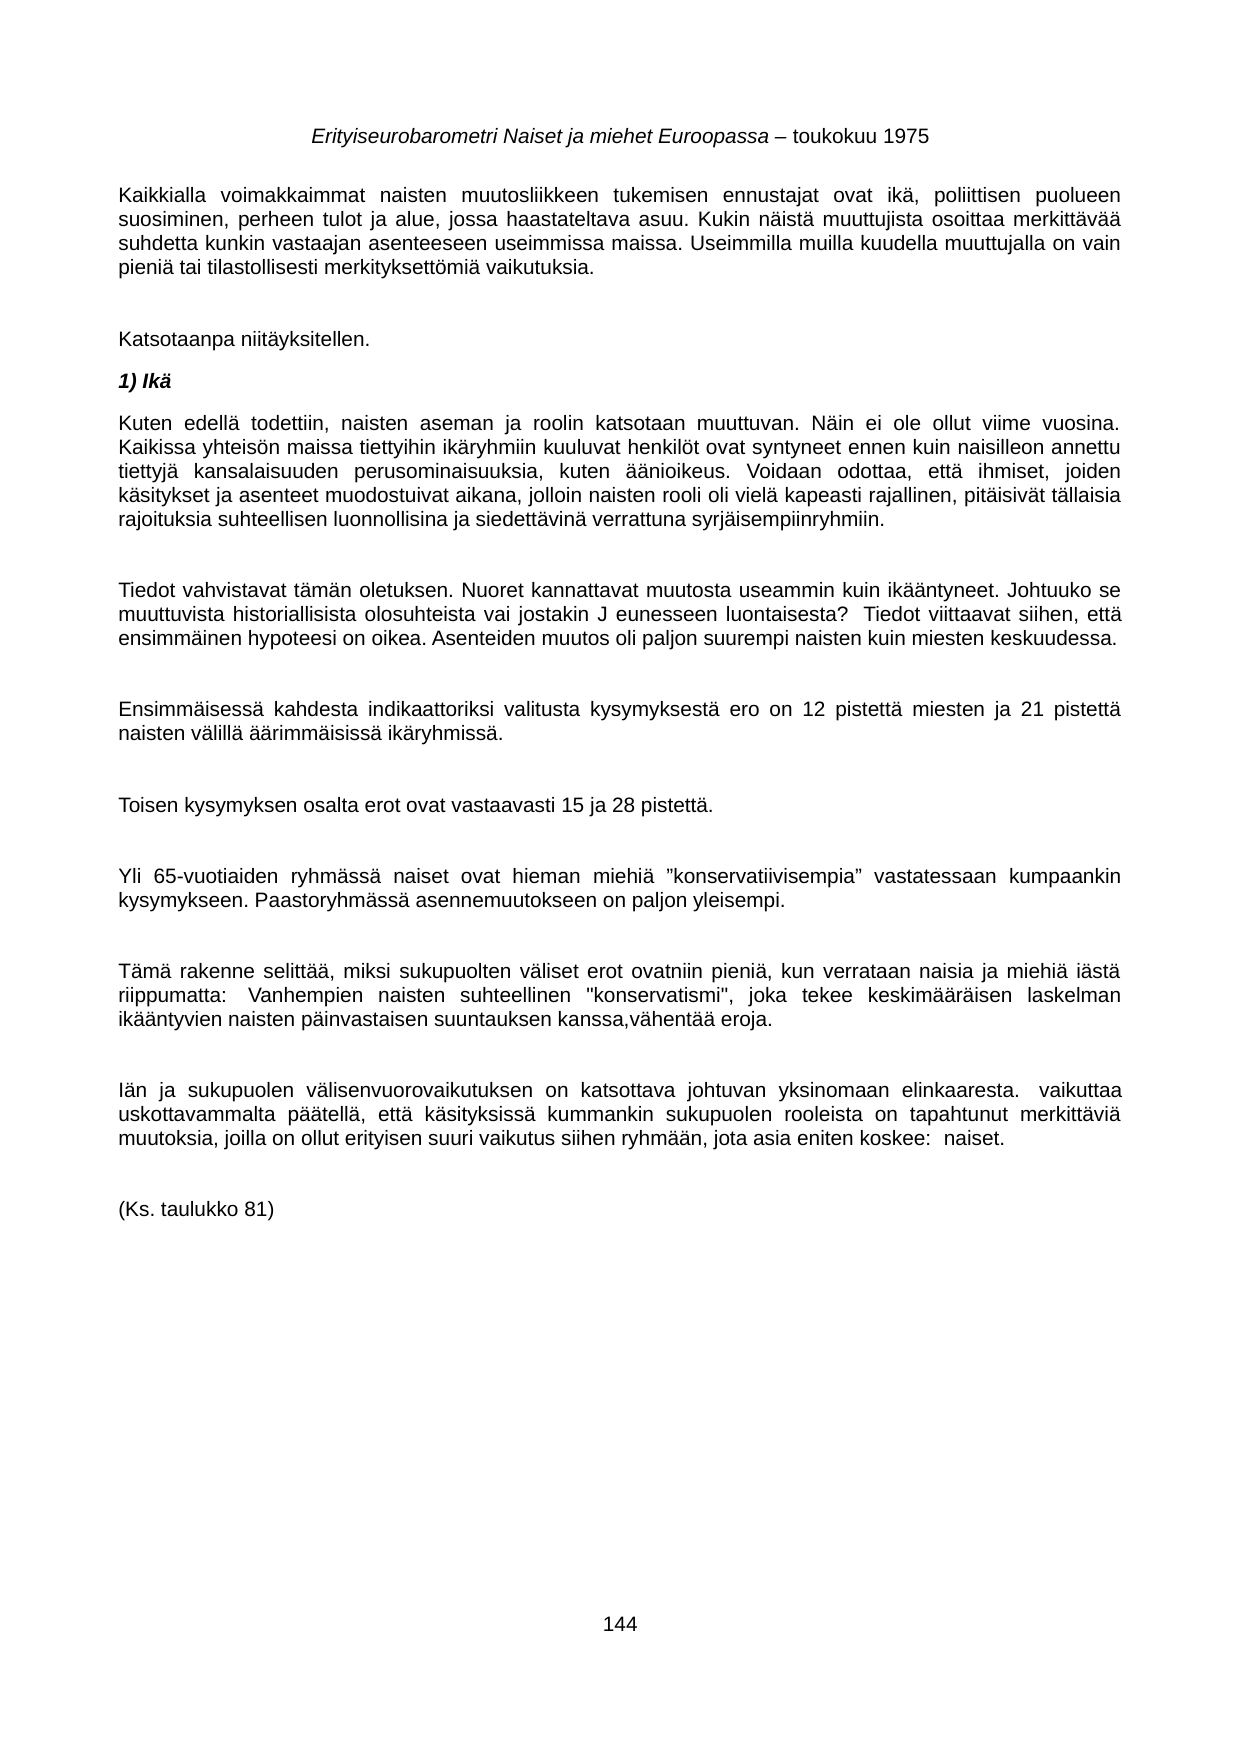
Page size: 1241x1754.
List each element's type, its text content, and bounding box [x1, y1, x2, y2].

text Toisen kysymyksen osalta erot ovat vastaavasti 15 ja 28 pistettä. [118, 792, 1122, 816]
text Katsotaanpa niitäyksitellen. [118, 326, 1122, 350]
text Kuten edellä todettiin, naisten aseman ja roolin katsotaan muuttuvan. Näin ei ole ollut viime vuosina. Kaikissa yhteisön maissa tiettyihin ikäryhmiin kuuluvat henkilöt ovat syntyneet ennen kuin naisilleon annettu tiettyjä kansalaisuuden perusominaisuuksia, kuten äänioikeus. Voidaan odottaa, että ihmiset, joiden käsitykset ja asenteet muodostuivat aikana, jolloin naisten rooli oli vielä kapeasti rajallinen, pitäisivät tällaisia rajoituksia suhteellisen luonnollisina ja siedettävinä verrattuna syrjäisempiinryhmiin. [118, 411, 1122, 531]
text Iän ja sukupuolen välisenvuorovaikutuksen on katsottava johtuvan yksinomaan elinkaaresta. vaikuttaa uskottavammalta päätellä, että käsityksissä kummankin sukupuolen rooleista on tapahtunut merkittäviä muutoksia, joilla on ollut erityisen suuri vaikutus siihen ryhmään, jota asia eniten koskee: naiset. [118, 1078, 1122, 1150]
text Yli 65-vuotiaiden ryhmässä naiset ovat hieman miehiä ”konservatiivisempia” vastatessaan kumpaankin kysymykseen. Paastoryhmässä asennemuutokseen on paljon yleisempi. [118, 864, 1122, 912]
text (Ks. taulukko 81) [118, 1197, 1122, 1221]
text Tämä rakenne selittää, miksi sukupuolten väliset erot ovatniin pieniä, kun verrataan naisia ja miehiä iästä riippumatta: Vanhempien naisten suhteellinen "konservatismi", joka tekee keskimääräisen laskelman ikääntyvien naisten päinvastaisen suuntauksen kanssa,vähentää eroja. [118, 959, 1122, 1031]
text Tiedot vahvistavat tämän oletuksen. Nuoret kannattavat muutosta useammin kuin ikääntyneet. Johtuuko se muuttuvista historiallisista olosuhteista vai jostakin J eunesseen luontaisesta? Tiedot viittaavat siihen, että ensimmäinen hypoteesi on oikea. Asenteiden muutos oli paljon suurempi naisten kuin miesten keskuudessa. [118, 578, 1122, 650]
subtitle 1) Ikä [118, 369, 1122, 393]
text Kaikkialla voimakkaimmat naisten muutosliikkeen tukemisen ennustajat ovat ikä, poliittisen puolueen suosiminen, perheen tulot ja alue, jossa haastateltava asuu. Kukin näistä muuttujista osoittaa merkittävää suhdetta kunkin vastaajan asenteeseen useimmissa maissa. Useimmilla muilla kuudella muuttujalla on vain pieniä tai tilastollisesti merkityksettömiä vaikutuksia. [118, 183, 1122, 279]
text Ensimmäisessä kahdesta indikaattoriksi valitusta kysymyksestä ero on 12 pistettä miesten ja 21 pistettä naisten välillä äärimmäisissä ikäryhmissä. [118, 697, 1122, 745]
